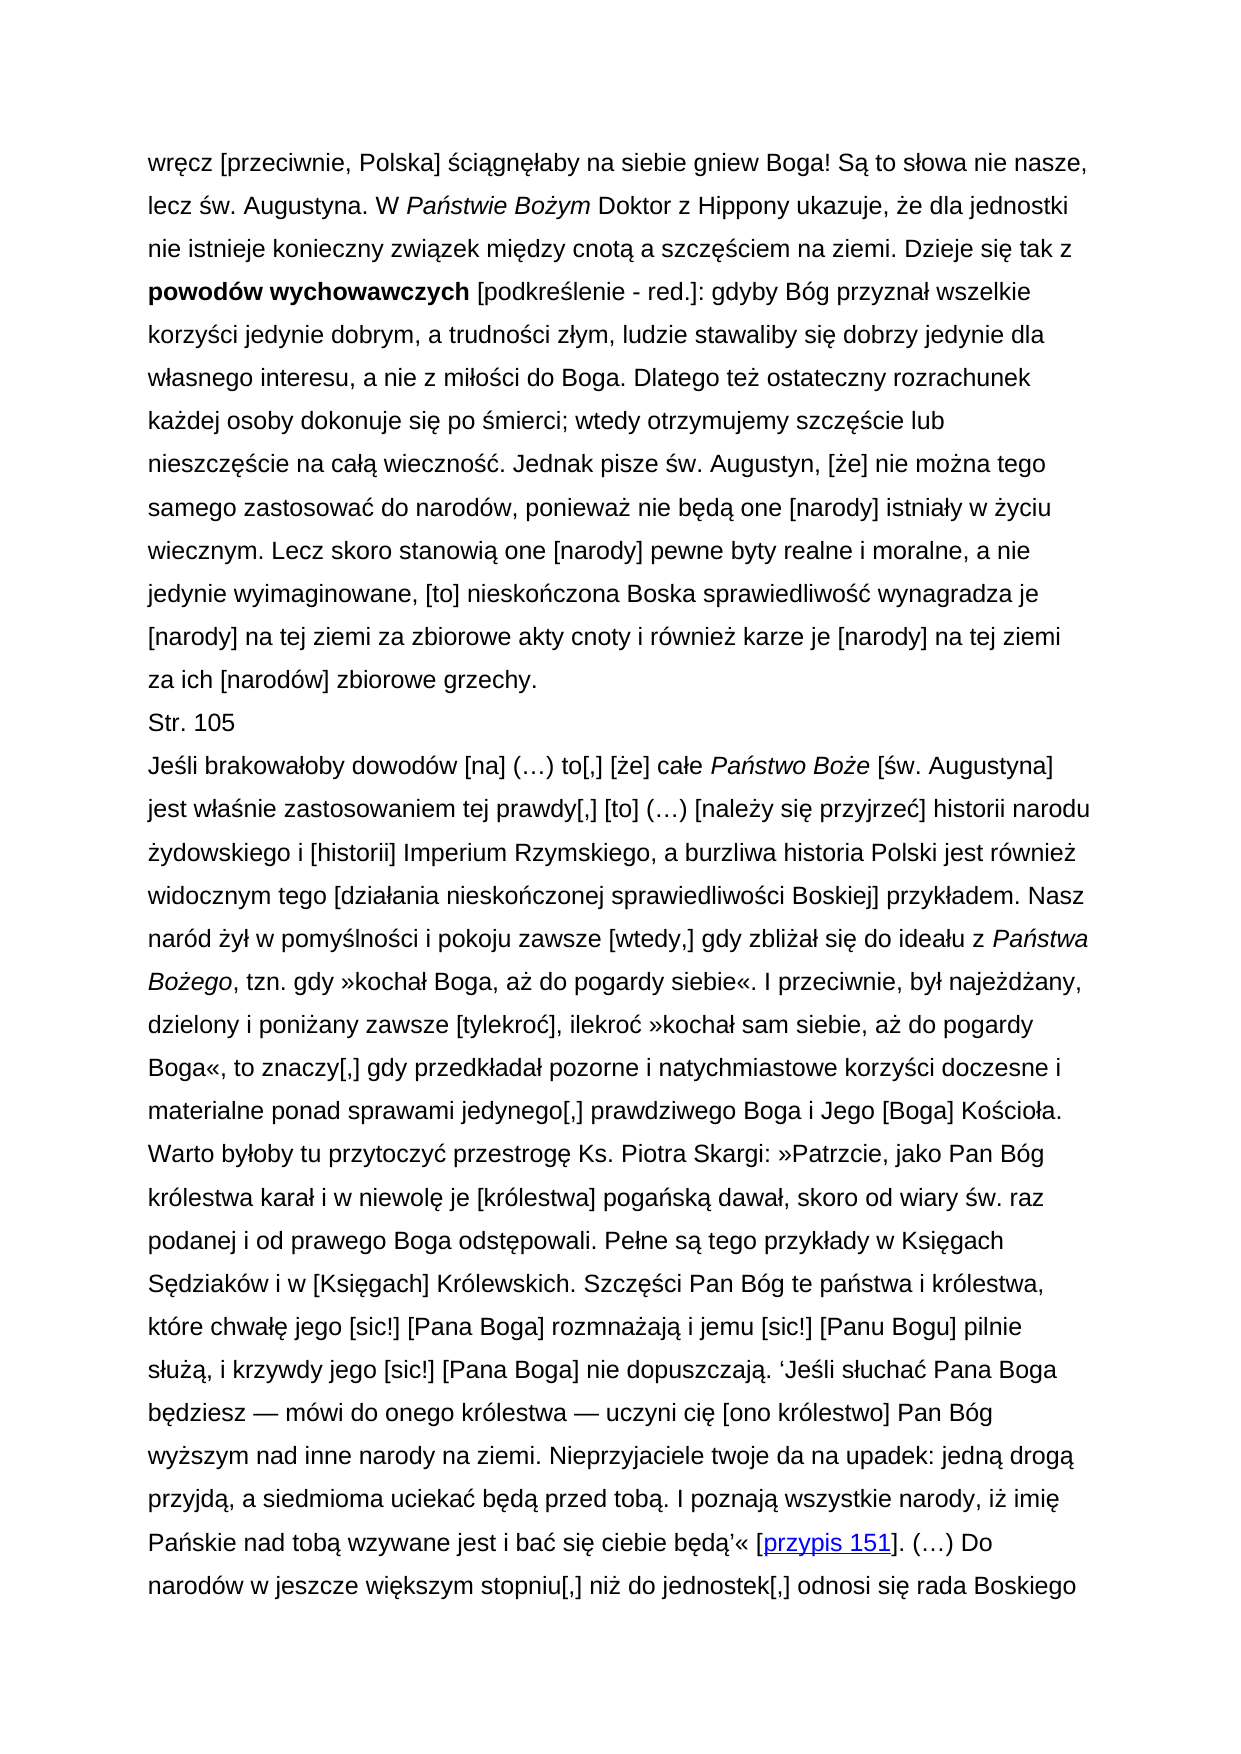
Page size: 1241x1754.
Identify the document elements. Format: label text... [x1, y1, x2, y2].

text wręcz [przeciwnie, Polska] ściągnęłaby na siebie gniew Boga! Są to słowa nie nasze, lecz św. Augustyna. W Państwie Bożym Doktor z Hippony ukazuje, że dla jednostki nie istnieje konieczny związek między cnotą a szczęściem na ziemi. Dzieje się tak z powodów wychowawczych [podkreślenie - red.]: gdyby Bóg przyznał wszelkie korzyści jedynie dobrym, a trudności złym, ludzie stawaliby się dobrzy jedynie dla własnego interesu, a nie z miłości do Boga. Dlatego też ostateczny rozrachunek każdej osoby dokonuje się po śmierci; wtedy otrzymujemy szczęście lub nieszczęście na całą wieczność. Jednak pisze św. Augustyn, [że] nie można tego samego zastosować do narodów, ponieważ nie będą one [narody] istniały w życiu wiecznym. Lecz skoro stanowią one [narody] pewne byty realne i moralne, a nie jedynie wyimaginowane, [to] nieskończona Boska sprawiedliwość wynagradza je [narody] na tej ziemi za zbiorowe akty cnoty i również karze je [narody] na tej ziemi za ich [narodów] zbiorowe grzechy. [148, 148, 1093, 694]
text Jeśli brakowałoby dowodów [na] (…) to[,] [że] całe Państwo Boże [św. Augustyna] jest właśnie zastosowaniem tej prawdy[,] [to] (…) [należy się przyjrzeć] historii narodu żydowskiego i [historii] Imperium Rzymskiego, a burzliwa historia Polski jest również widocznym tego [działania nieskończonej sprawiedliwości Boskiej] przykładem. Nasz naród żył w pomyślności i pokoju zawsze [wtedy,] gdy zbliżał się do ideału z Państwa Bożego, tzn. gdy »kochał Boga, aż do pogardy siebie«. I przeciwnie, był najeżdżany, dzielony i poniżany zawsze [tylekroć], ilekroć »kochał sam siebie, aż do pogardy Boga«, to znaczy[,] gdy przedkładał pozorne i natychmiastowe korzyści doczesne i materialne ponad sprawami jedynego[,] prawdziwego Boga i Jego [Boga] Kościoła. Warto byłoby tu przytoczyć przestrogę Ks. Piotra Skargi: »Patrzcie, jako Pan Bóg królestwa karał i w niewolę je [królestwa] pogańską dawał, skoro od wiary św. raz podanej i od prawego Boga odstępowali. Pełne są tego przykłady w Księgach Sędziaków i w [Księgach] Królewskich. Szczęści Pan Bóg te państwa i królestwa, które chwałę jego [sic!] [Pana Boga] rozmnażają i jemu [sic!] [Panu Bogu] pilnie służą, i krzywdy jego [sic!] [Pana Boga] nie dopuszczają. ‘Jeśli słuchać Pana Boga będziesz — mówi do onego królestwa — uczyni cię [ono królestwo] Pan Bóg wyższym nad inne narody na ziemi. Nieprzyjaciele twoje da na upadek: jedną drogą przyjdą, a siedmioma uciekać będą przed tobą. I poznają wszystkie narody, iż imię Pańskie nad tobą wzywane jest i bać się ciebie będą’« [przypis 151]. (…) Do narodów w jeszcze większym stopniu[,] niż do jednostek[,] odnosi się rada Boskiego [148, 751, 1093, 1599]
text Str. 105 [148, 708, 1093, 737]
